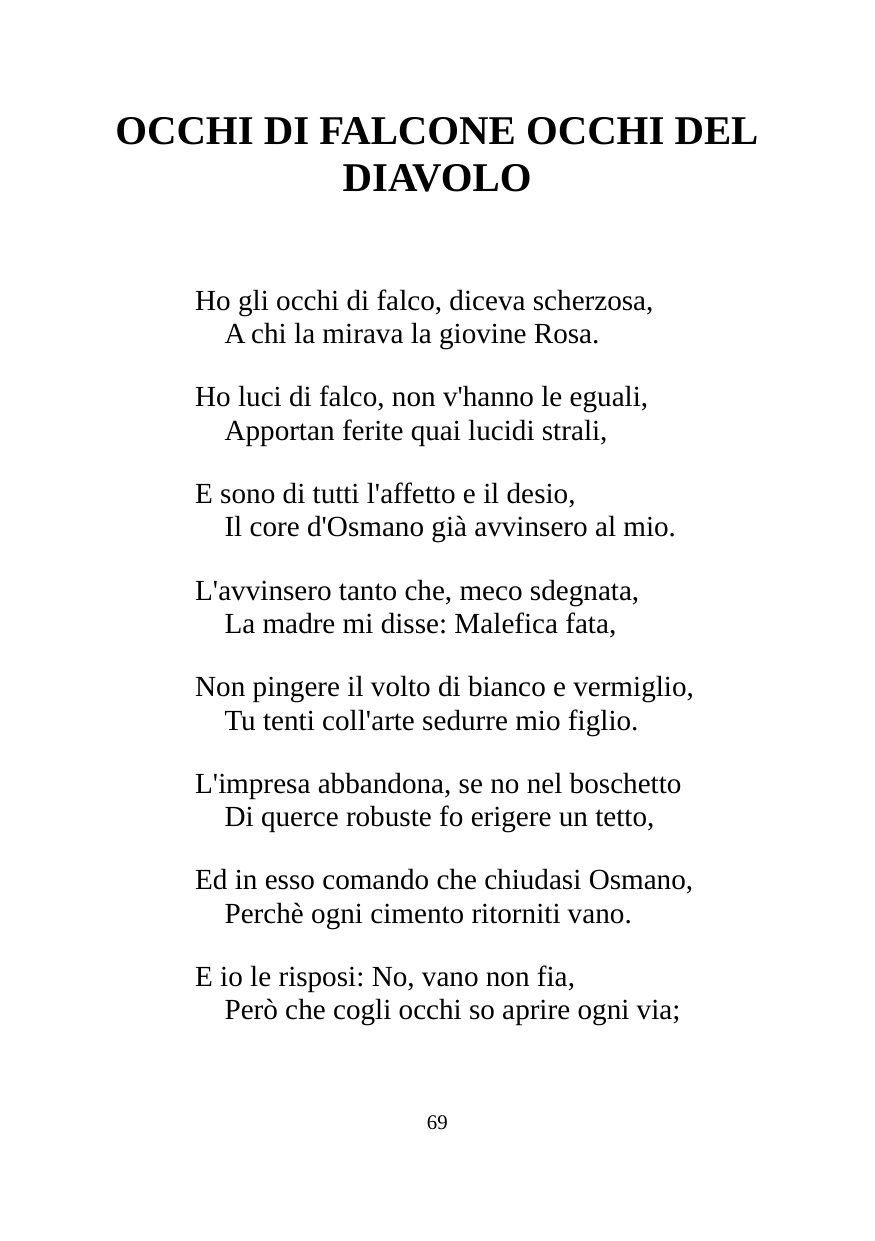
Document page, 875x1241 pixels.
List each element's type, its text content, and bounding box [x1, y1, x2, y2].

text L'avvinsero tanto che, meco sdegnata, La madre mi disse: Malefica fata, [195, 573, 768, 640]
text Ed in esso comando che chiudasi Osmano, Perchè ogni cimento ritorniti vano. [195, 862, 768, 929]
text Ho gli occhi di falco, diceva scherzosa, A chi la mirava la giovine Rosa. [195, 283, 768, 350]
text Non pingere il volto di bianco e vermiglio, Tu tenti coll'arte sedurre mio figlio. [195, 669, 768, 736]
text E sono di tutti l'affetto e il desio, Il core d'Osmano già avvinsero al mio. [195, 476, 768, 543]
text Ho luci di falco, non v'hanno le eguali, Apportan ferite quai lucidi strali, [195, 379, 768, 447]
text L'impresa abbandona, se no nel boschetto Di querce robuste fo erigere un tetto, [195, 766, 768, 833]
subtitle OCCHI DI FALCONE OCCHI DEL DIAVOLO [106, 106, 768, 200]
text E io le risposi: No, vano non fia, Però che cogli occhi so aprire ogni via; [195, 959, 768, 1026]
